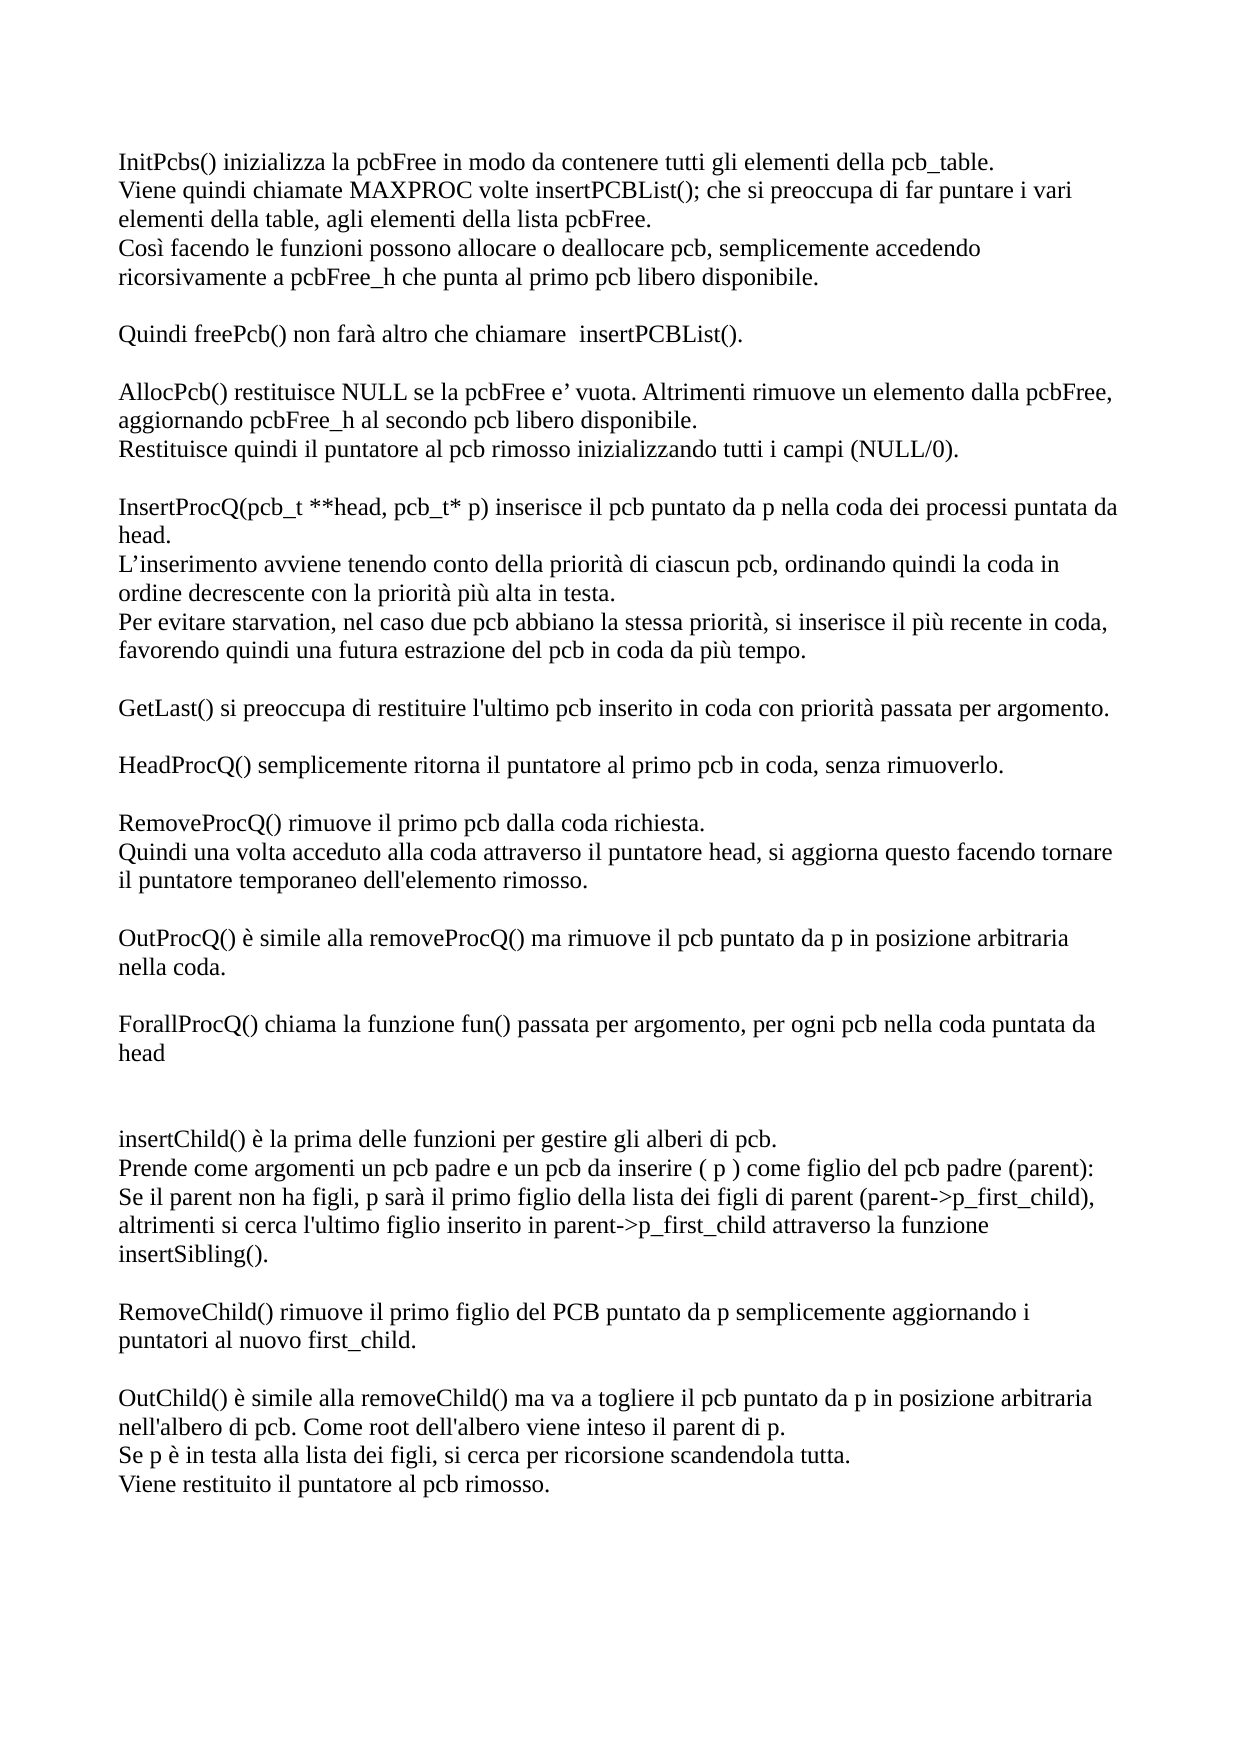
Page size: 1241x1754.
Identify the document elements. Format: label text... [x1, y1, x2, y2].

text HeadProcQ() semplicemente ritorna il puntatore al primo pcb in coda, senza rimuoverlo. [118, 751, 1122, 779]
text InitPcbs() inizializza la pcbFree in modo da contenere tutti gli elementi della pcb_table. [118, 147, 1122, 176]
text OutChild() è simile alla removeChild() ma va a togliere il pcb puntato da p in posizione arbitraria nell'albero di pcb. Come root dell'albero viene inteso il parent di p. [118, 1383, 1122, 1441]
text OutProcQ() è simile alla removeProcQ() ma rimuove il pcb puntato da p in posizione arbitraria nella coda. [118, 923, 1122, 981]
text Così facendo le funzioni possono allocare o deallocare pcb, semplicemente accedendo ricorsivamente a pcbFree_h che punta al primo pcb libero disponibile. [118, 233, 1122, 291]
text Per evitare starvation, nel caso due pcb abbiano la stessa priorità, si inserisce il più recente in coda, favorendo quindi una futura estrazione del pcb in coda da più tempo. [118, 607, 1122, 664]
text AllocPcb() restituisce NULL se la pcbFree e’ vuota. Altrimenti rimuove un elemento dalla pcbFree, aggiornando pcbFree_h al secondo pcb libero disponibile. Restituisce quindi il puntatore al pcb rimosso inizializzando tutti i campi (NULL/0). [118, 377, 1122, 463]
text RemoveChild() rimuove il primo figlio del PCB puntato da p semplicemente aggiornando i puntatori al nuovo first_child. [118, 1297, 1122, 1354]
text Prende come argomenti un pcb padre e un pcb da inserire ( p ) come figlio del pcb padre (parent): [118, 1153, 1122, 1182]
text InsertProcQ(pcb_t **head, pcb_t* p) inserisce il pcb puntato da p nella coda dei processi puntata da head. [118, 492, 1122, 549]
text RemoveProcQ() rimuove il primo pcb dalla coda richiesta. [118, 808, 1122, 837]
text Se il parent non ha figli, p sarà il primo figlio della lista dei figli di parent (parent->p_first_child), altrimenti si cerca l'ultimo figlio inserito in parent->p_first_child attraverso la funzione insertSibling(). [118, 1182, 1122, 1297]
text L’inserimento avviene tenendo conto della priorità di ciascun pcb, ordinando quindi la coda in ordine decrescente con la priorità più alta in testa. [118, 549, 1122, 607]
text Viene restituito il puntatore al pcb rimosso. [118, 1469, 1122, 1498]
text Quindi una volta acceduto alla coda attraverso il puntatore head, si aggiorna questo facendo tornare il puntatore temporaneo dell'elemento rimosso. [118, 837, 1122, 894]
text Viene quindi chiamate MAXPROC volte insertPCBList(); che si preoccupa di far puntare i vari elementi della table, agli elementi della lista pcbFree. [118, 176, 1122, 233]
text ForallProcQ() chiama la funzione fun() passata per argomento, per ogni pcb nella coda puntata da head [118, 1009, 1122, 1067]
text insertChild() è la prima delle funzioni per gestire gli alberi di pcb. [118, 1124, 1122, 1153]
text GetLast() si preoccupa di restituire l'ultimo pcb inserito in coda con priorità passata per argomento. [118, 693, 1122, 722]
text Se p è in testa alla lista dei figli, si cerca per ricorsione scandendola tutta. [118, 1441, 1122, 1469]
text Quindi freePcb() non farà altro che chiamare insertPCBList(). [118, 319, 1122, 348]
